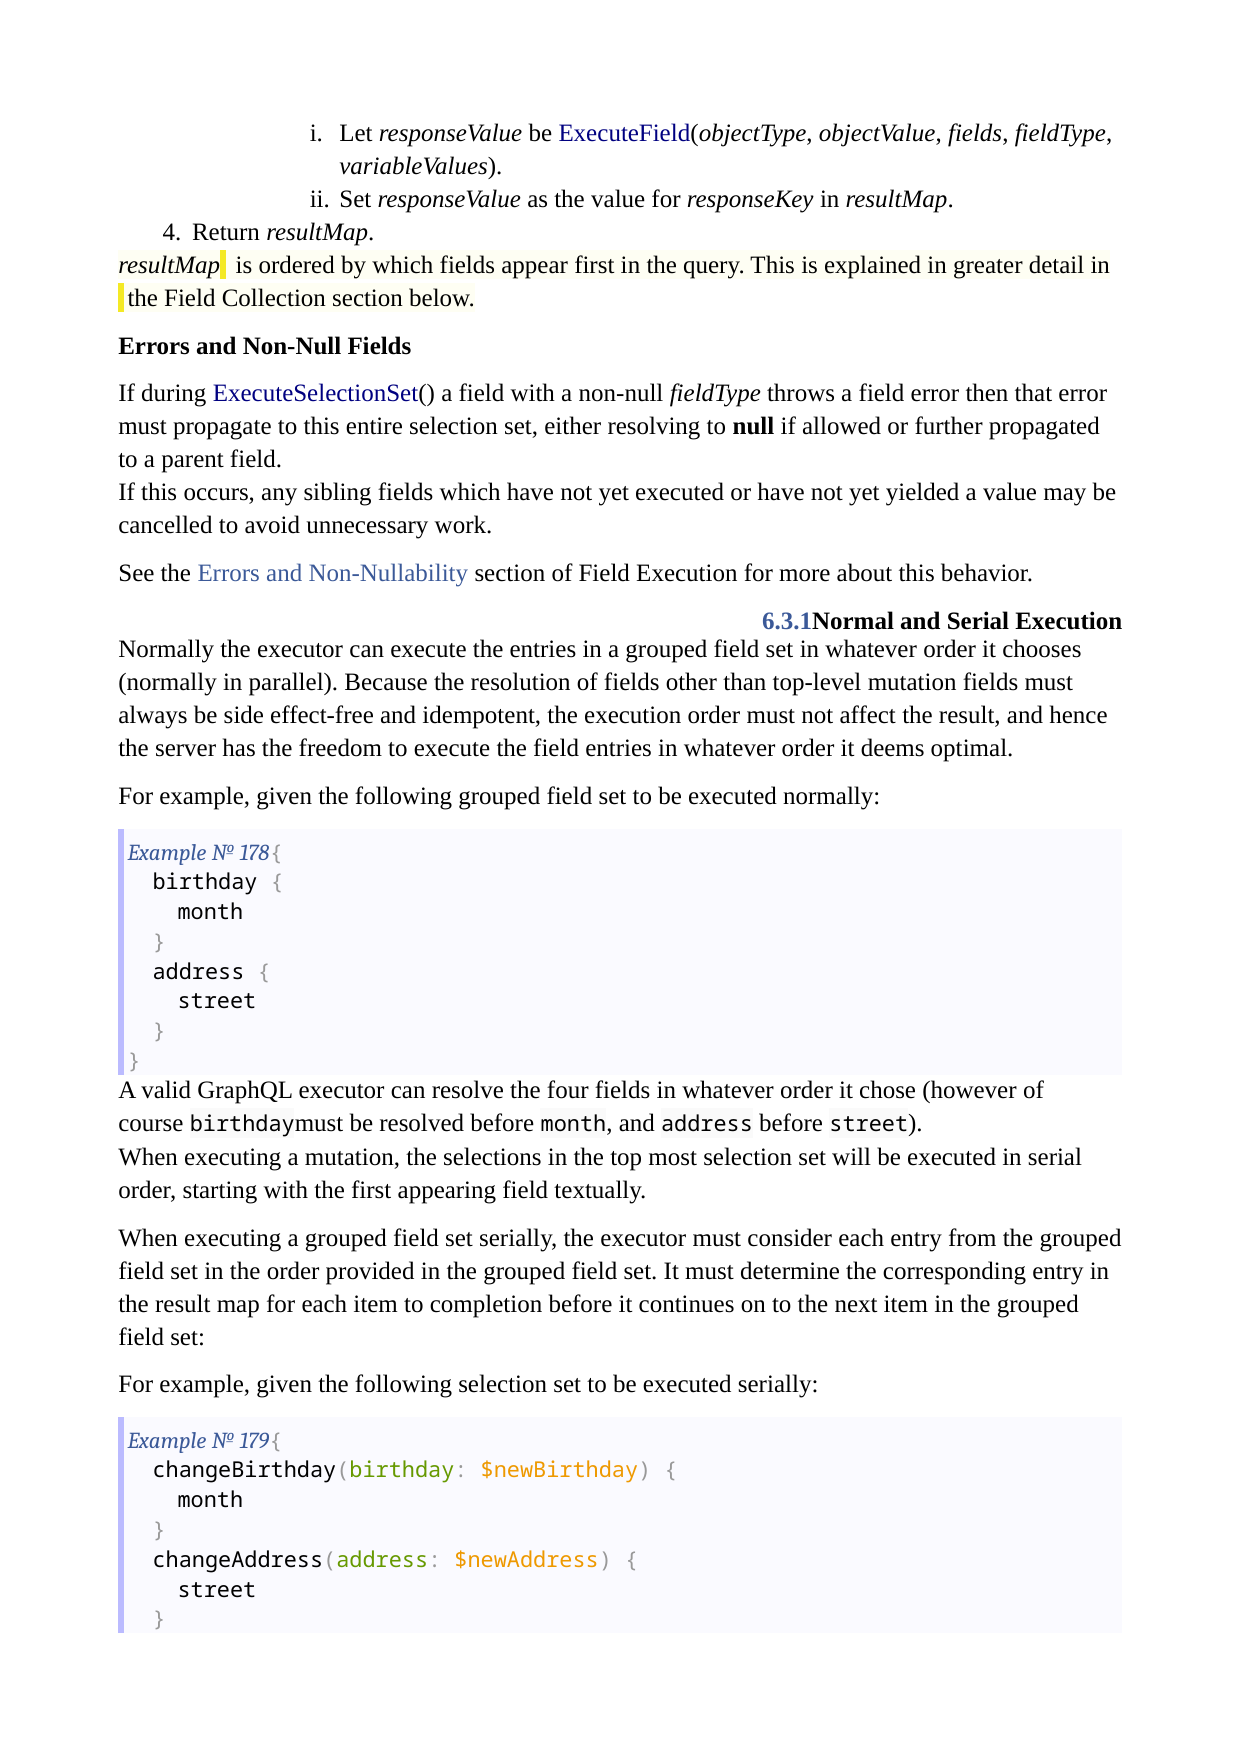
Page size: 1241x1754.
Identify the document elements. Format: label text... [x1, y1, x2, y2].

text When executing a mutation, the selections in the top most selection set will be executed in serial order, starting with the first appearing field textually. [118, 1142, 1122, 1204]
text changeAddress(address: $newAddress) { [124, 1544, 1122, 1574]
list Return resultMap. [162, 217, 1122, 246]
text For example, given the following grouped field set to be executed normally: [118, 781, 1122, 810]
text resultMap is ordered by which fields appear first in the query. This is explained in greater detail in the Field Collection section below. [118, 250, 1122, 312]
text birthday { [124, 866, 1122, 896]
text When executing a grouped field set serially, the executor must consider each entry from the grouped field set in the order provided in the grouped field set. It must determine the corresponding entry in the result map for each item to completion before it continues on to the next item in the grouped field set: [118, 1223, 1122, 1351]
text Normally the executor can execute the entries in a grouped field set in whatever order it chooses (normally in parallel). Because the resolution of fields other than top‐level mutation fields must always be side effect‐free and idempotent, the execution order must not affect the result, and hence the server has the freedom to execute the field entries in whatever order it deems optimal. [118, 634, 1122, 762]
text Example № 179{ [124, 1417, 1122, 1454]
text } [124, 1015, 1122, 1045]
text A valid GraphQL executor can resolve the four fields in whatever order it chose (however of course birthdaymust be resolved before month, and address before street). [118, 1075, 1122, 1138]
text month [124, 896, 1122, 926]
text street [124, 1574, 1122, 1603]
list Let responseValue be ExecuteField(objectType, objectValue, fields, fieldType, variableValues). [309, 118, 1122, 180]
text See the Errors and Non‐Nullability section of Field Execution for more about this behavior. [118, 558, 1122, 587]
text Errors and Non‐Null Fields [118, 331, 1122, 359]
text } [124, 1603, 1122, 1633]
list Set responseValue as the value for responseKey in resultMap. [309, 184, 1122, 213]
text street [124, 985, 1122, 1015]
text If during ExecuteSelectionSet() a field with a non‐null fieldType throws a field error then that error must propagate to this entire selection set, either resolving to null if allowed or further propagated to a parent field. [118, 378, 1122, 473]
text } [124, 1514, 1122, 1544]
text changeBirthday(birthday: $newBirthday) { [124, 1454, 1122, 1484]
text Example № 178{ [124, 829, 1122, 866]
text month [124, 1484, 1122, 1514]
text address { [124, 956, 1122, 985]
subtitle 6.3.1Normal and Serial Execution [118, 606, 1122, 634]
text If this occurs, any sibling fields which have not yet executed or have not yet yielded a value may be cancelled to avoid unnecessary work. [118, 477, 1122, 539]
text For example, given the following selection set to be executed serially: [118, 1369, 1122, 1398]
text } [124, 926, 1122, 956]
text } [124, 1045, 1122, 1075]
